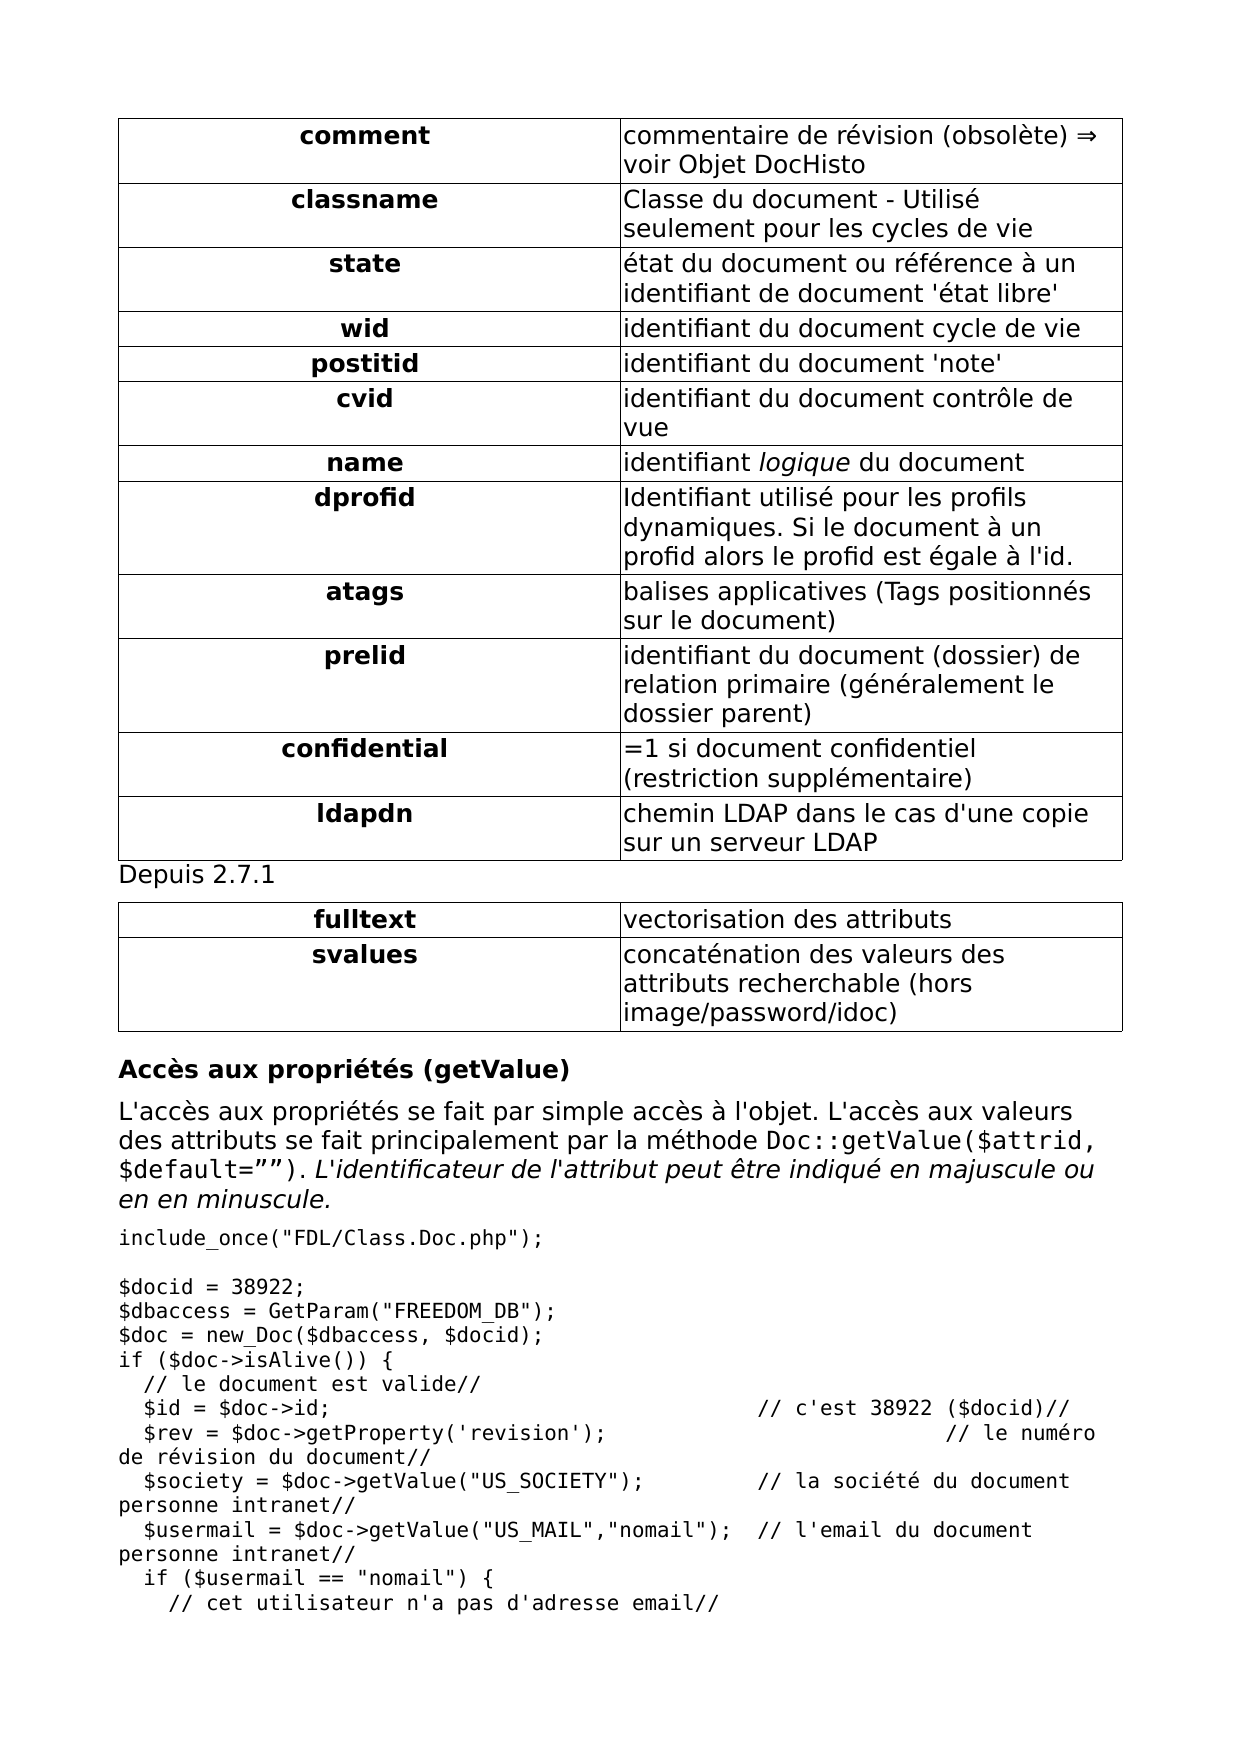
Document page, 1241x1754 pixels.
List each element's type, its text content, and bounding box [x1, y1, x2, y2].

subtitle Accès aux propriétés (getValue) [118, 1056, 1122, 1085]
table_cell state [119, 248, 620, 311]
table_cell confidential [119, 733, 620, 796]
table_cell dprofid [119, 482, 620, 574]
text Depuis 2.7.1 [118, 861, 1122, 889]
table_header vectorisation des attributs [621, 903, 1122, 937]
text include_once("FDL/Class.Doc.php"); $docid = 38922; $dbaccess = GetParam("FREEDOM_DB"); $doc = new_Doc($dbaccess, $docid); if ($doc->isAlive()) { // le document est valide// $id = $doc->id; // c'est 38922 ($docid)// $rev = $doc->getProperty('revision'); // le numéro de révision du document// $society = $doc->getValue("US_SOCIETY"); // la société du document personne intranet// $usermail = $doc->getValue("US_MAIL","nomail"); // l'email du document personne intranet// if ($usermail == "nomail") { // cet utilisateur n'a pas d'adresse email// [118, 1226, 1122, 1615]
table_cell identifiant du document contrôle de vue [621, 382, 1122, 445]
table_cell Identifiant utilisé pour les profils dynamiques. Si le document à un profid alors le profid est égale à l'id. [621, 482, 1122, 574]
table_cell balises applicatives (Tags positionnés sur le document) [621, 575, 1122, 638]
table_cell Classe du document - Utilisé seulement pour les cycles de vie [621, 184, 1122, 247]
table_cell concaténation des valeurs des attributs recherchable (hors image/password/idoc) [621, 938, 1122, 1031]
table_cell état du document ou référence à un identifiant de document 'état libre' [621, 248, 1122, 311]
table_cell classname [119, 184, 620, 247]
table_cell commentaire de révision (obsolète) ⇒ voir Objet DocHisto [621, 119, 1122, 182]
table_cell prelid [119, 639, 620, 732]
table_cell chemin LDAP dans le cas d'une copie sur un serveur LDAP [621, 797, 1122, 860]
table_cell =1 si document confidentiel (restriction supplémentaire) [621, 733, 1122, 796]
table_cell wid [119, 312, 620, 346]
table_cell ldapdn [119, 797, 620, 860]
table_cell atags [119, 575, 620, 638]
table_cell identifiant logique du document [621, 446, 1122, 481]
table_cell identifiant du document (dossier) de relation primaire (généralement le dossier parent) [621, 639, 1122, 732]
table_cell postitid [119, 347, 620, 381]
table_cell svalues [119, 938, 620, 1031]
table_cell identifiant du document cycle de vie [621, 312, 1122, 346]
table_header fulltext [119, 903, 620, 937]
table_cell name [119, 446, 620, 481]
table_cell comment [119, 119, 620, 182]
text L'accès aux propriétés se fait par simple accès à l'objet. L'accès aux valeurs des attributs se fait principalement par la méthode Doc::getValue($attrid, $default=””). L'identificateur de l'attribut peut être indiqué en majuscule ou en en minuscule. [118, 1097, 1122, 1214]
table_cell cvid [119, 382, 620, 445]
table_cell identifiant du document 'note' [621, 347, 1122, 381]
